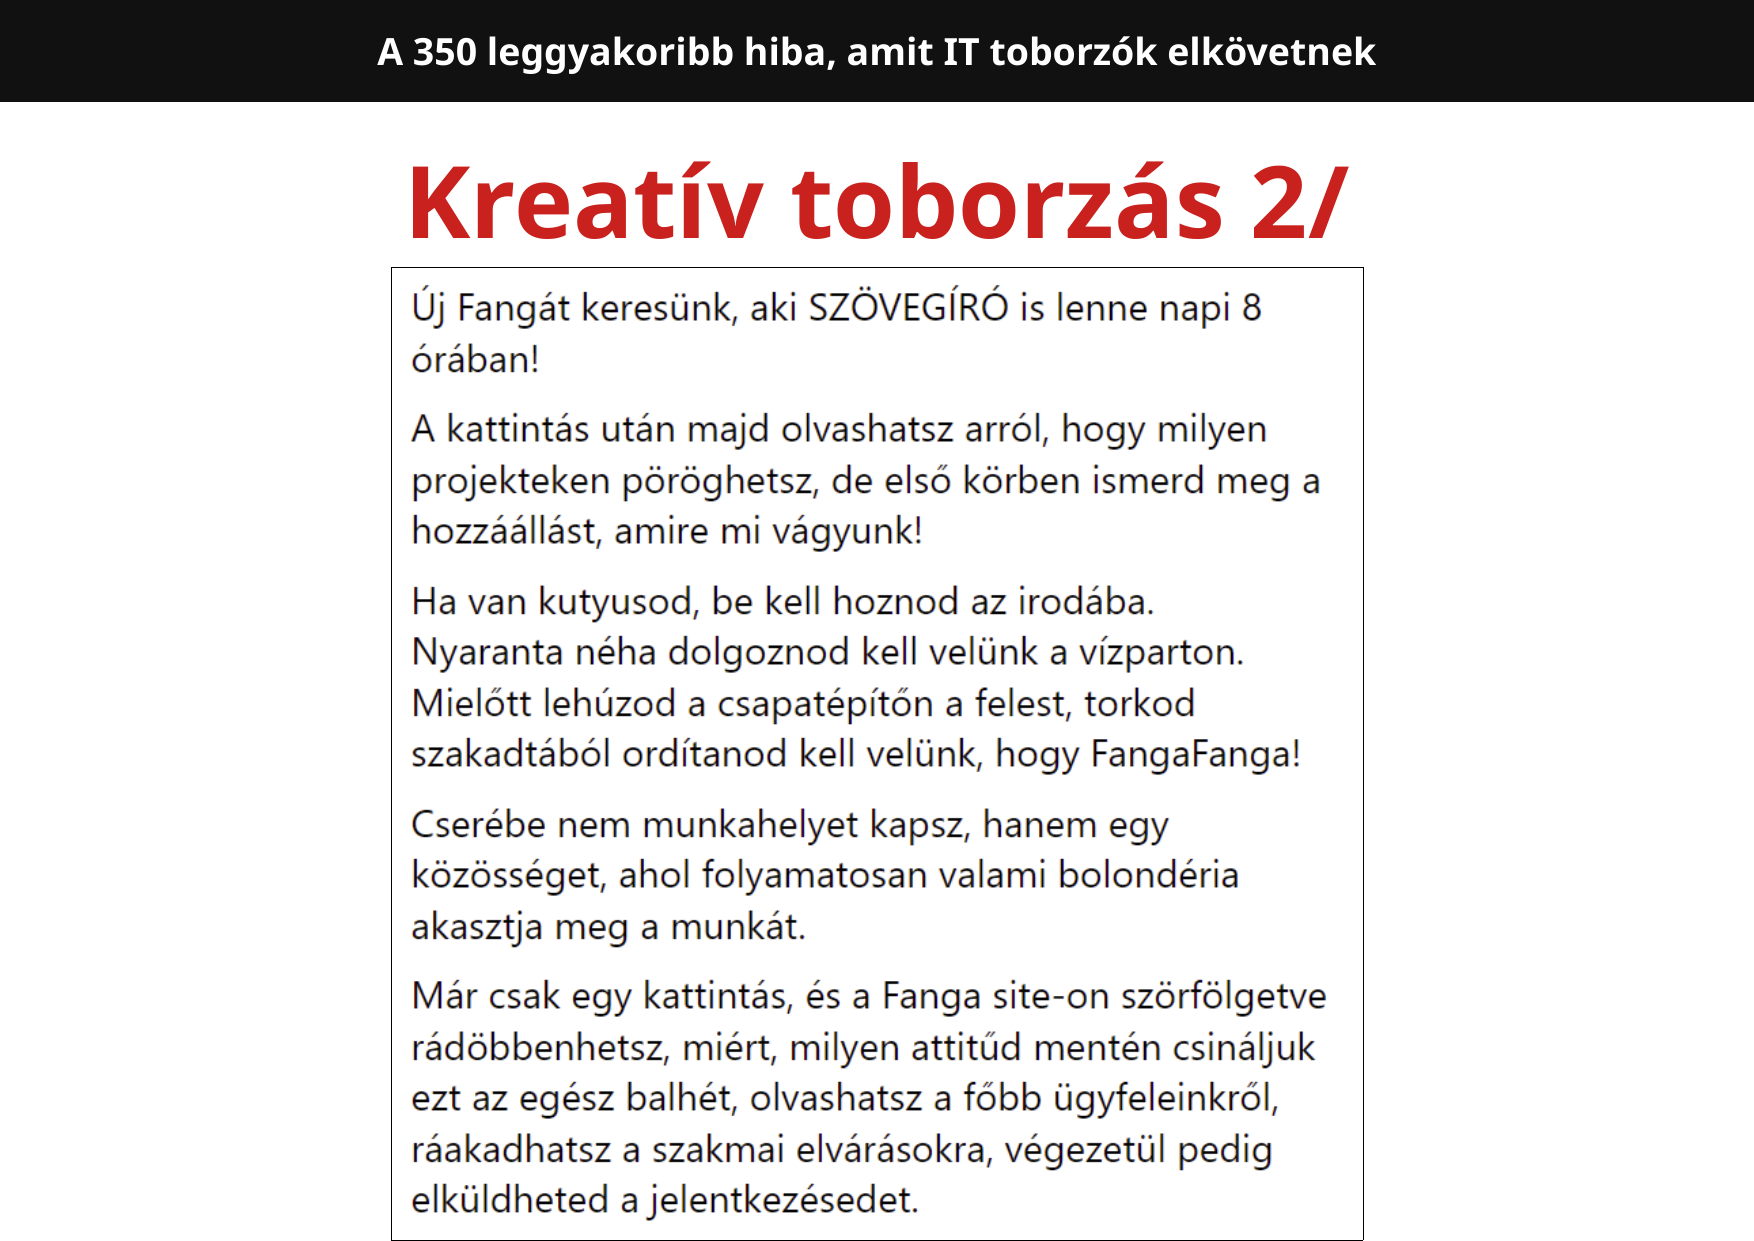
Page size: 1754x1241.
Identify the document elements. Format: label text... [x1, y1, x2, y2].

picture [394, 269, 1360, 1237]
text Kreatív toborzás 2/ [0, 132, 1754, 268]
